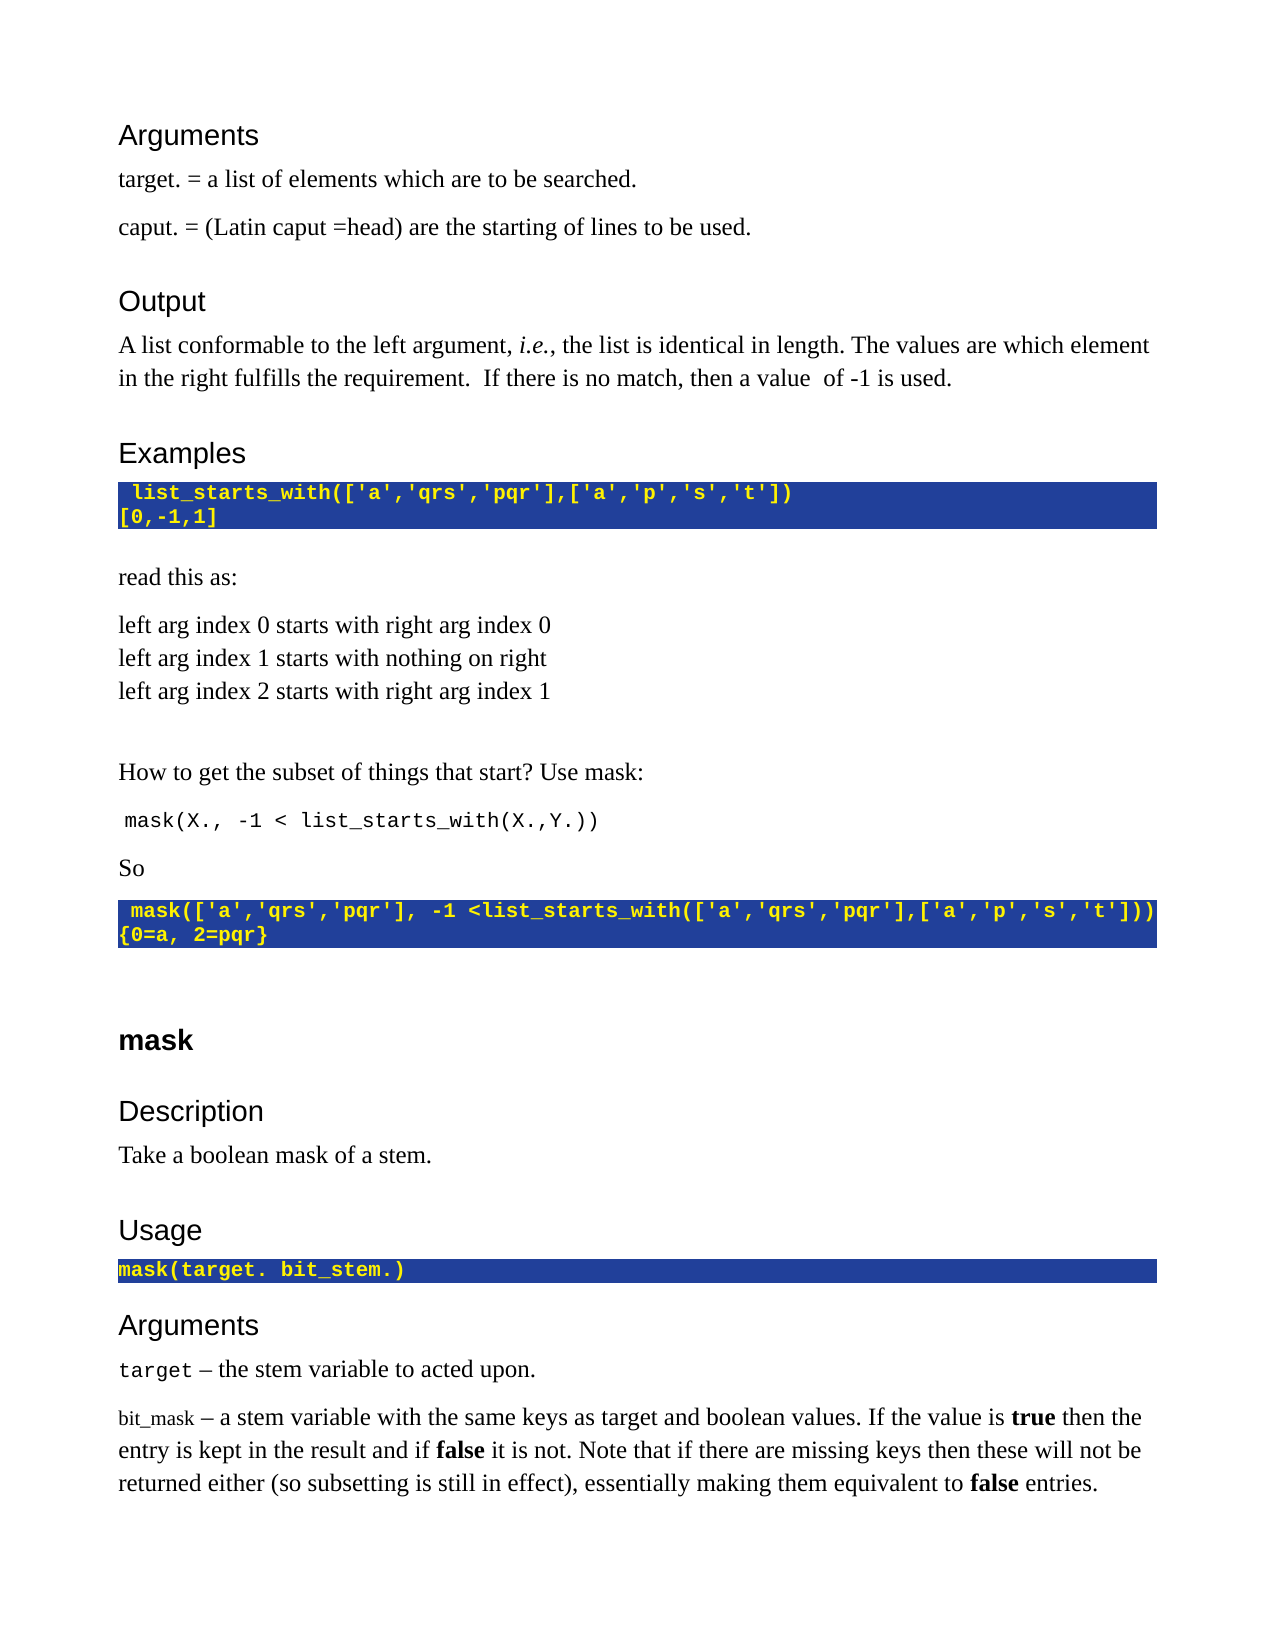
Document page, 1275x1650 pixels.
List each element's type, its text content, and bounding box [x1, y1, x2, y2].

subtitle Output [118, 284, 1157, 318]
text mask(target. bit_stem.) [118, 1259, 1157, 1283]
text mask(X., -1 < list_starts_with(X.,Y.)) [118, 804, 1157, 834]
text read this as: [118, 529, 1157, 591]
text list_starts_with(['a','qrs','pqr'],['a','p','s','t']) [118, 482, 1157, 506]
text So [118, 853, 1157, 882]
text {0=a, 2=pqr} [118, 924, 1157, 948]
subtitle Arguments [118, 1308, 1157, 1341]
text How to get the subset of things that start? Use mask: [118, 757, 1157, 785]
text A list conformable to the left argument, i.e., the list is identical in length. The values are which element in the right fulfills the requirement. If there is no match, then a value of -1 is used. [118, 330, 1157, 392]
subtitle Examples [118, 436, 1157, 469]
subtitle Description [118, 1094, 1157, 1128]
text [0,-1,1] [118, 506, 1157, 529]
text target – the stem variable to acted upon. [118, 1354, 1157, 1383]
text caput. = (Latin caput =head) are the starting of lines to be used. [118, 212, 1157, 241]
text mask(['a','qrs','pqr'], -1 <list_starts_with(['a','qrs','pqr'],['a','p','s','t'])) [118, 900, 1157, 924]
text target. = a list of elements which are to be searched. [118, 164, 1157, 193]
text Take a boolean mask of a stem. [118, 1140, 1157, 1169]
text bit_mask – a stem variable with the same keys as target and boolean values. If the value is true then the entry is kept in the result and if false it is not. Note that if there are missing keys then these will not be returned either (so subsetting is still in effect), essentially making them equivalent to false entries. [118, 1402, 1157, 1497]
text left arg index 0 starts with right arg index 0 left arg index 1 starts with nothing on right left arg index 2 starts with right arg index 1 [118, 610, 1157, 738]
subtitle Usage [118, 1213, 1157, 1247]
subtitle Arguments [118, 118, 1157, 152]
subtitle mask [118, 1023, 1157, 1057]
